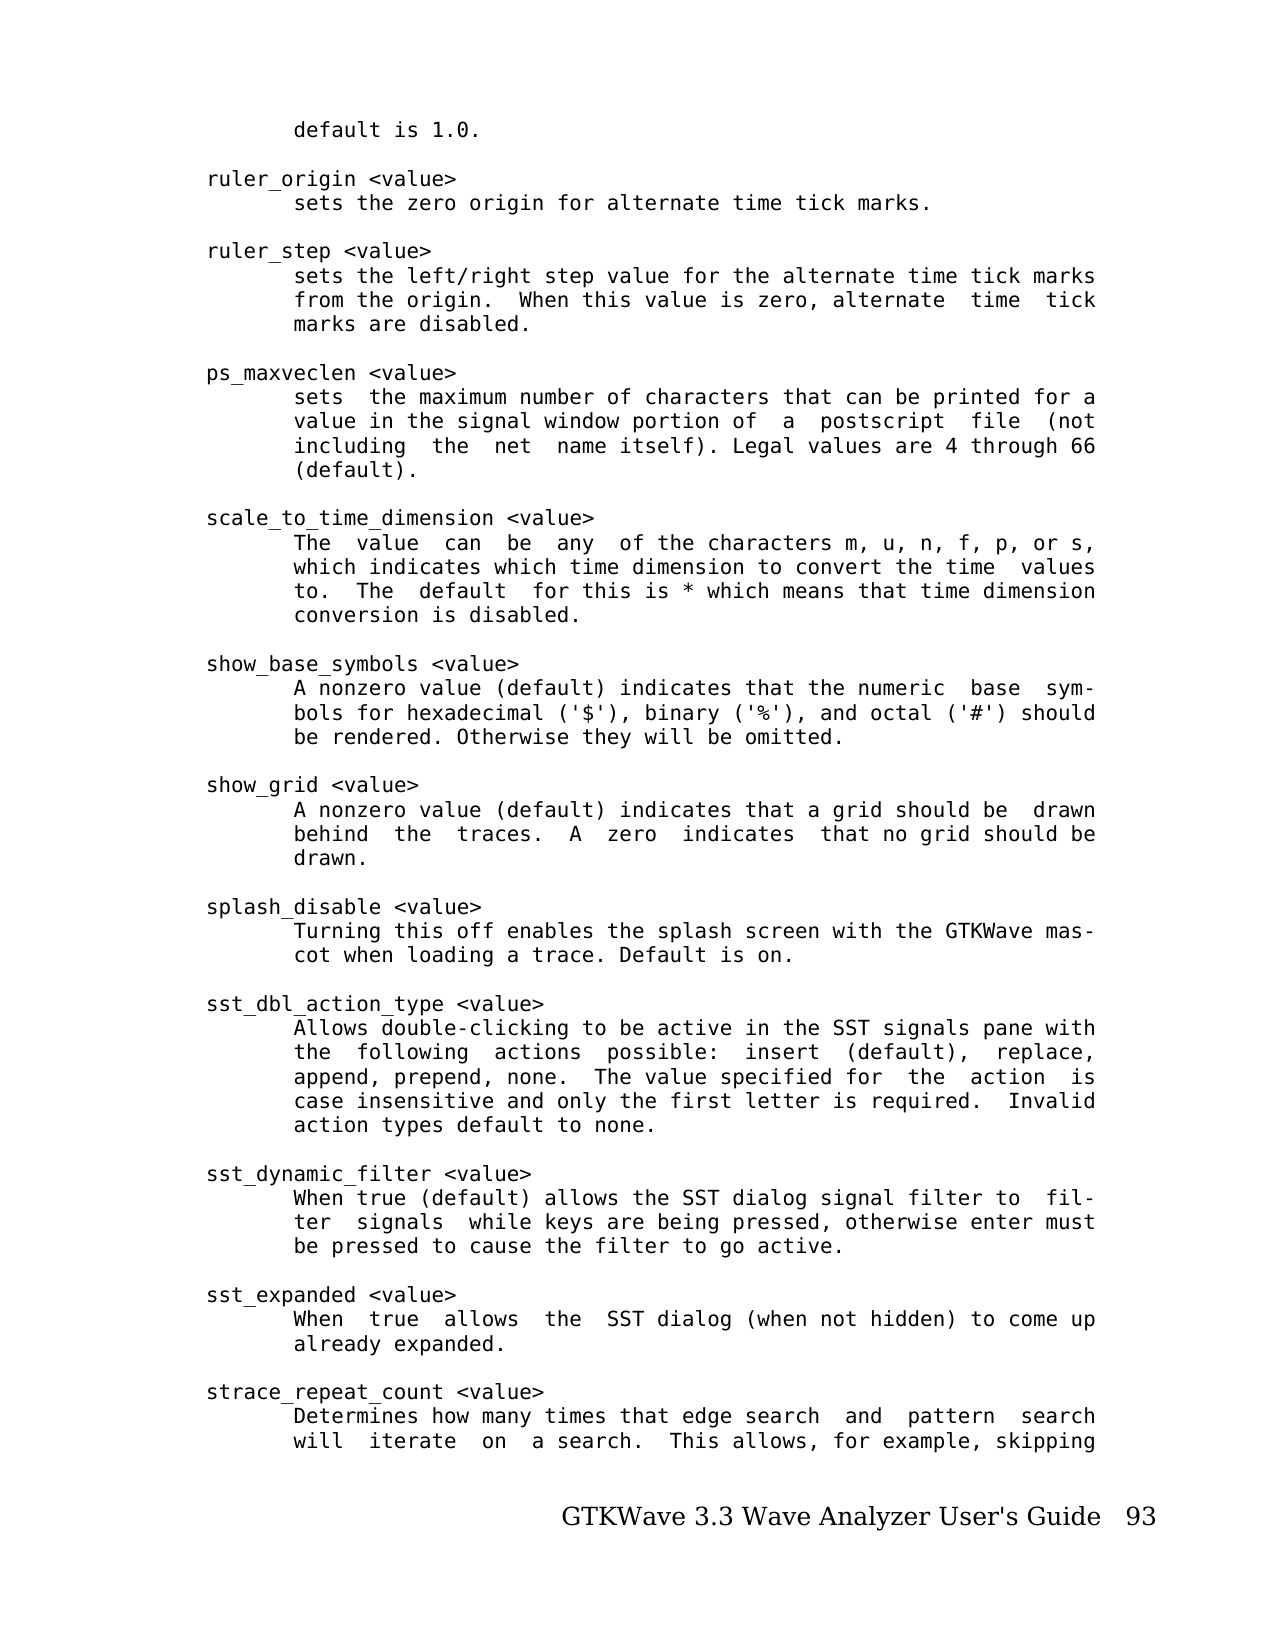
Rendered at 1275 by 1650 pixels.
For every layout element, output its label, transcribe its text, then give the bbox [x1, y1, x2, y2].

text append, prepend, none. The value specified for the action is [118, 1065, 1157, 1089]
text already expanded. [118, 1332, 1157, 1356]
text When true allows the SST dialog (when not hidden) to come up [118, 1307, 1157, 1332]
text sets the zero origin for alternate time tick marks. [118, 191, 1157, 215]
text The value can be any of the characters m, u, n, f, p, or s, [118, 531, 1157, 555]
text from the origin. When this value is zero, alternate time tick [118, 288, 1157, 312]
text ps_maxveclen <value> [118, 361, 1157, 385]
text ruler_step <value> [118, 239, 1157, 264]
text ter signals while keys are being pressed, otherwise enter must [118, 1210, 1157, 1234]
text action types default to none. [118, 1113, 1157, 1137]
text including the net name itself). Legal values are 4 through 66 [118, 434, 1157, 458]
text scale_to_time_dimension <value> [118, 506, 1157, 531]
text When true (default) allows the SST dialog signal filter to fil- [118, 1186, 1157, 1210]
text marks are disabled. [118, 312, 1157, 337]
text which indicates which time dimension to convert the time values [118, 555, 1157, 579]
text default is 1.0. [118, 118, 1157, 142]
text behind the traces. A zero indicates that no grid should be [118, 822, 1157, 846]
text will iterate on a search. This allows, for example, skipping [118, 1429, 1157, 1453]
text Allows double-clicking to be active in the SST signals pane with [118, 1016, 1157, 1040]
text splash_disable <value> [118, 895, 1157, 919]
text A nonzero value (default) indicates that the numeric base sym- [118, 676, 1157, 701]
text show_base_symbols <value> [118, 652, 1157, 676]
text conversion is disabled. [118, 603, 1157, 628]
text sets the left/right step value for the alternate time tick marks [118, 264, 1157, 288]
text bols for hexadecimal ('$'), binary ('%'), and octal ('#') should [118, 701, 1157, 725]
text case insensitive and only the first letter is required. Invalid [118, 1089, 1157, 1113]
text Turning this off enables the splash screen with the GTKWave mas- [118, 919, 1157, 943]
text the following actions possible: insert (default), replace, [118, 1040, 1157, 1065]
text sst_expanded <value> [118, 1283, 1157, 1307]
text strace_repeat_count <value> [118, 1380, 1157, 1404]
text be rendered. Otherwise they will be omitted. [118, 725, 1157, 749]
text sst_dynamic_filter <value> [118, 1162, 1157, 1186]
text sst_dbl_action_type <value> [118, 992, 1157, 1016]
text (default). [118, 458, 1157, 482]
text drawn. [118, 846, 1157, 871]
text Determines how many times that edge search and pattern search [118, 1404, 1157, 1429]
text be pressed to cause the filter to go active. [118, 1234, 1157, 1259]
text sets the maximum number of characters that can be printed for a [118, 385, 1157, 409]
text value in the signal window portion of a postscript file (not [118, 409, 1157, 434]
text to. The default for this is * which means that time dimension [118, 579, 1157, 603]
text A nonzero value (default) indicates that a grid should be drawn [118, 798, 1157, 822]
text cot when loading a trace. Default is on. [118, 943, 1157, 968]
text show_grid <value> [118, 773, 1157, 798]
text ruler_origin <value> [118, 167, 1157, 191]
